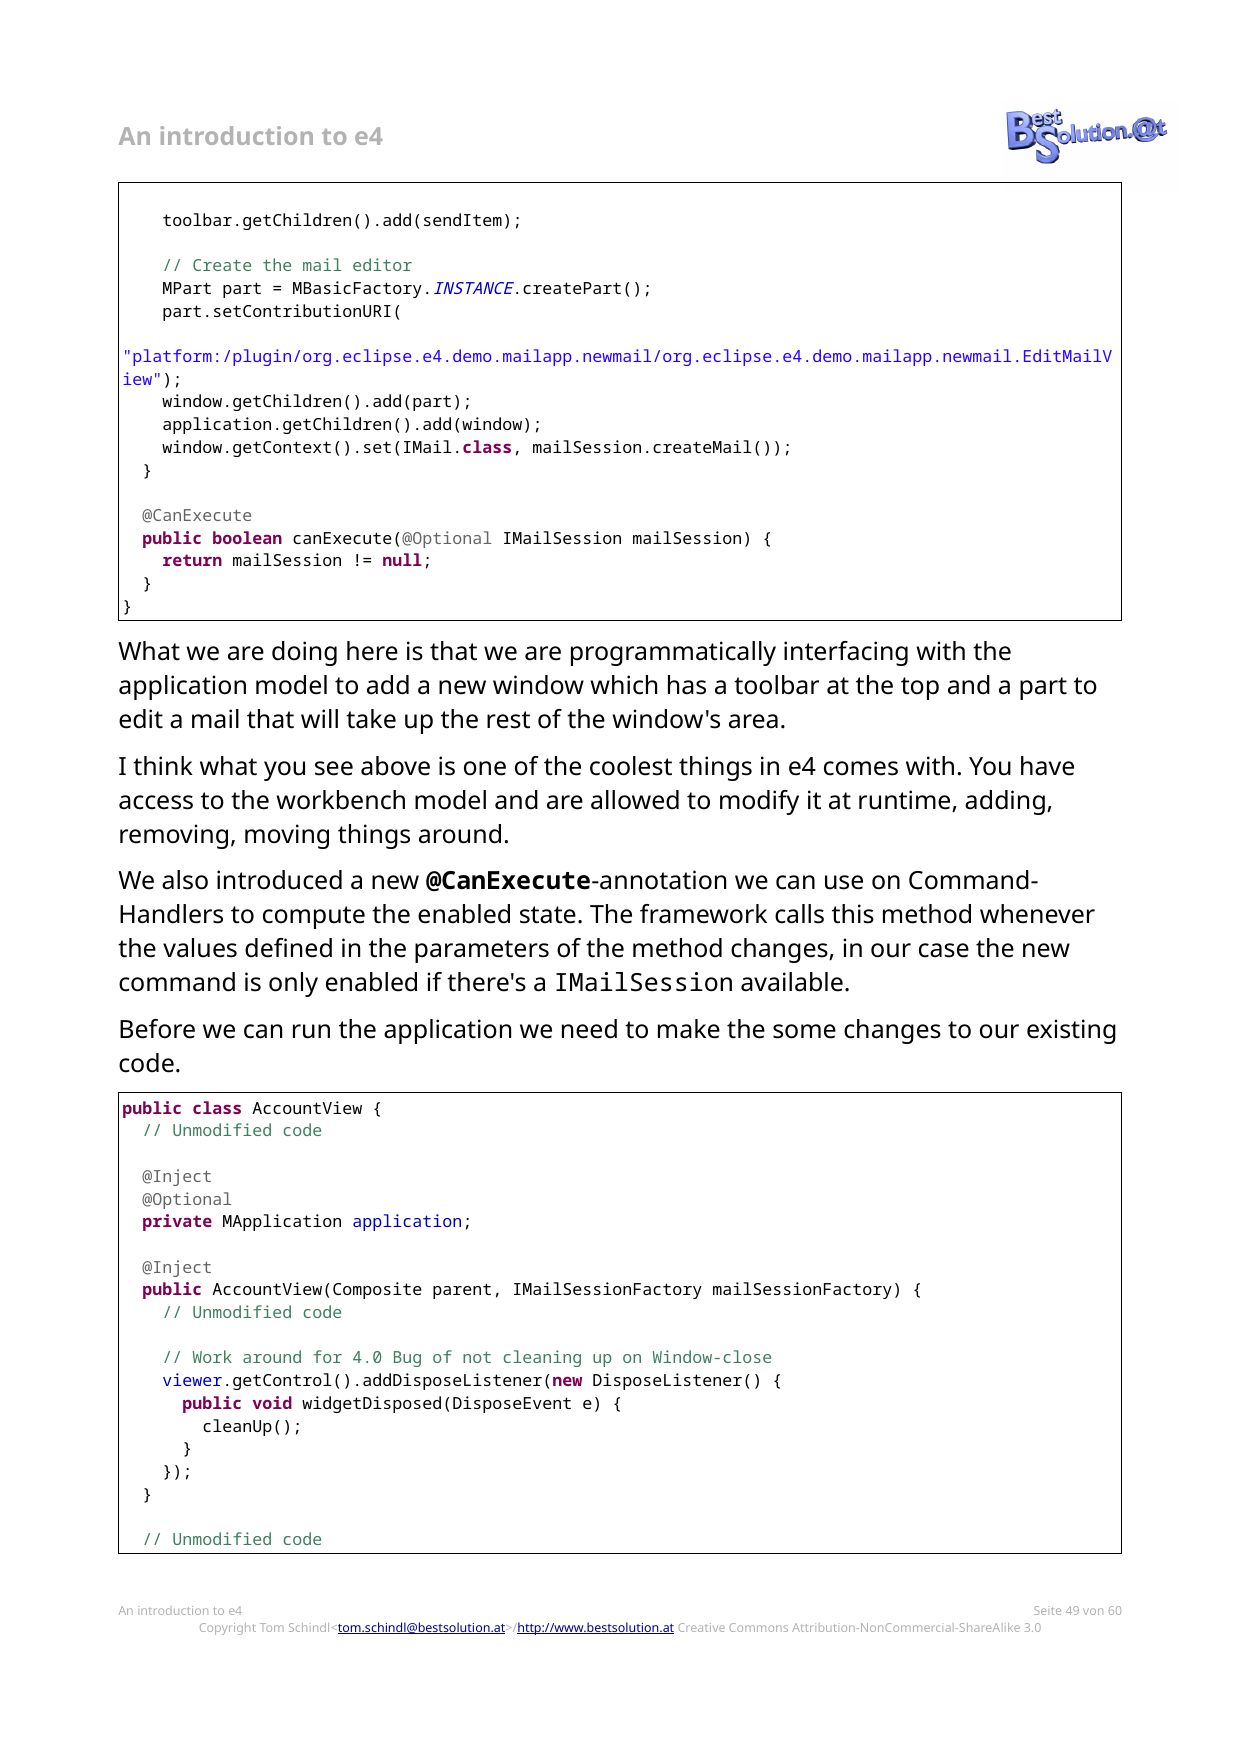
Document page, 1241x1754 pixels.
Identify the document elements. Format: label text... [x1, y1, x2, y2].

text } @CanExecute public boolean canExecute(@Optional IMailSession mailSession) { return mailSession != null; } [119, 454, 1121, 590]
text We also introduced a new @CanExecute-annotation we can use on Command-Handlers to compute the enabled state. The framework calls this method whenever the values defined in the parameters of the method changes, in our case the new command is only enabled if there's a IMailSession available. [118, 863, 1122, 999]
text window.getContext().set(IMail.class, mailSession.createMail()); [119, 431, 1121, 454]
text "platform:/plugin/org.eclipse.e4.demo.mailapp.newmail/org.eclipse.e4.demo.mailapp.newmail.EditMailView"); [119, 318, 1121, 386]
text Before we can run the application we need to make the some changes to our existing code. [118, 1012, 1122, 1080]
text toolbar.getChildren().add(sendItem); [119, 183, 1121, 231]
picture [1002, 101, 1181, 191]
text part.setContributionURI( [119, 295, 1121, 318]
text } [119, 590, 1121, 620]
text What we are doing here is that we are programmatically interfacing with the application model to add a new window which has a toolbar at the top and a part to edit a mail that will take up the rest of the window's area. [118, 633, 1122, 736]
text MPart part = MBasicFactory.INSTANCE.createPart(); [119, 272, 1121, 295]
text application.getChildren().add(window); [119, 409, 1121, 431]
text window.getChildren().add(part); [119, 386, 1121, 409]
text I think what you see above is one of the coolest things in e4 comes with. You have access to the workbench model and are allowed to modify it at runtime, adding, removing, moving things around. [118, 748, 1122, 850]
text public class AccountView { // Unmodified code @Inject @Optional private MApplication application; @Inject public AccountView(Composite parent, IMailSessionFactory mailSessionFactory) { // Unmodified code // Work around for 4.0 Bug of not cleaning up on Window-close viewer.getControl().addDisposeListener(new DisposeListener() { public void widgetDisposed(DisposeEvent e) { cleanUp(); } }); } // Unmodified code [119, 1093, 1121, 1553]
text // Create the mail editor [119, 250, 1121, 272]
